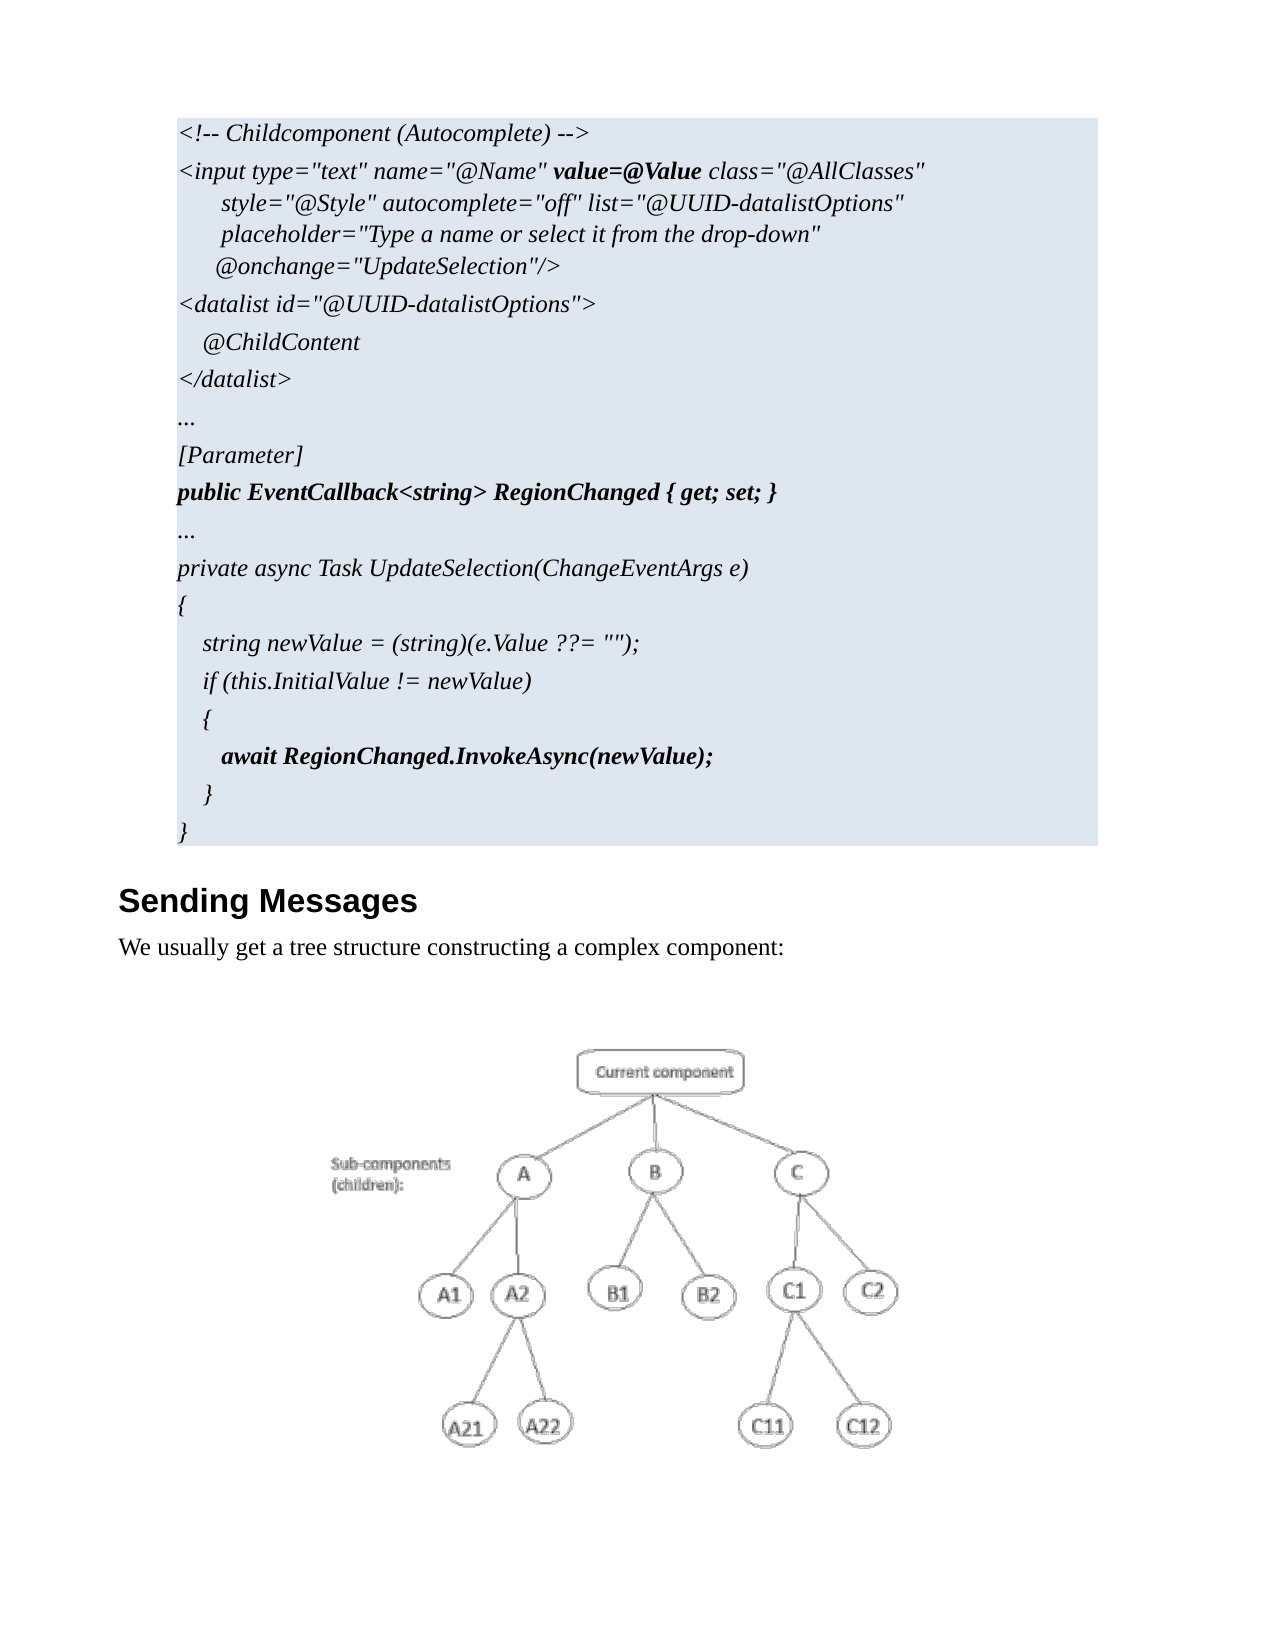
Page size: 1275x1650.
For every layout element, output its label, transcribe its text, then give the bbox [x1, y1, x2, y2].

subtitle Sending Messages [118, 881, 1157, 919]
text if (this.InitialValue != newValue) [177, 666, 1098, 695]
text @onchange="UpdateSelection"/> [177, 251, 1098, 280]
text string newValue = (string)(e.Value ??= ""); [177, 628, 1098, 657]
picture [311, 979, 964, 1496]
text } [177, 779, 1098, 808]
text private async Task UpdateSelection(ChangeEventArgs e) [177, 553, 1098, 582]
text } [177, 817, 1098, 846]
text [Parameter] [177, 440, 1098, 468]
text public EventCallback<string> RegionChanged { get; set; } [177, 477, 1098, 506]
text We usually get a tree structure constructing a complex component: [118, 932, 1157, 961]
text await RegionChanged.InvokeAsync(newValue); [177, 741, 1098, 770]
text ... [177, 515, 1098, 544]
text placeholder="Type a name or select it from the drop-down" [177, 219, 1098, 248]
text { [177, 591, 1098, 619]
text ... [177, 402, 1098, 431]
text <!-- Childcomponent (Autocomplete) --> [177, 118, 1098, 147]
text <input type="text" name="@Name" value=@Value class="@AllClasses" [177, 156, 1098, 184]
text style="@Style" autocomplete="off" list="@UUID-datalistOptions" [177, 188, 1098, 216]
text { [177, 704, 1098, 732]
text @ChildContent [177, 327, 1098, 355]
text <datalist id="@UUID-datalistOptions"> [177, 289, 1098, 318]
text </datalist> [177, 364, 1098, 393]
